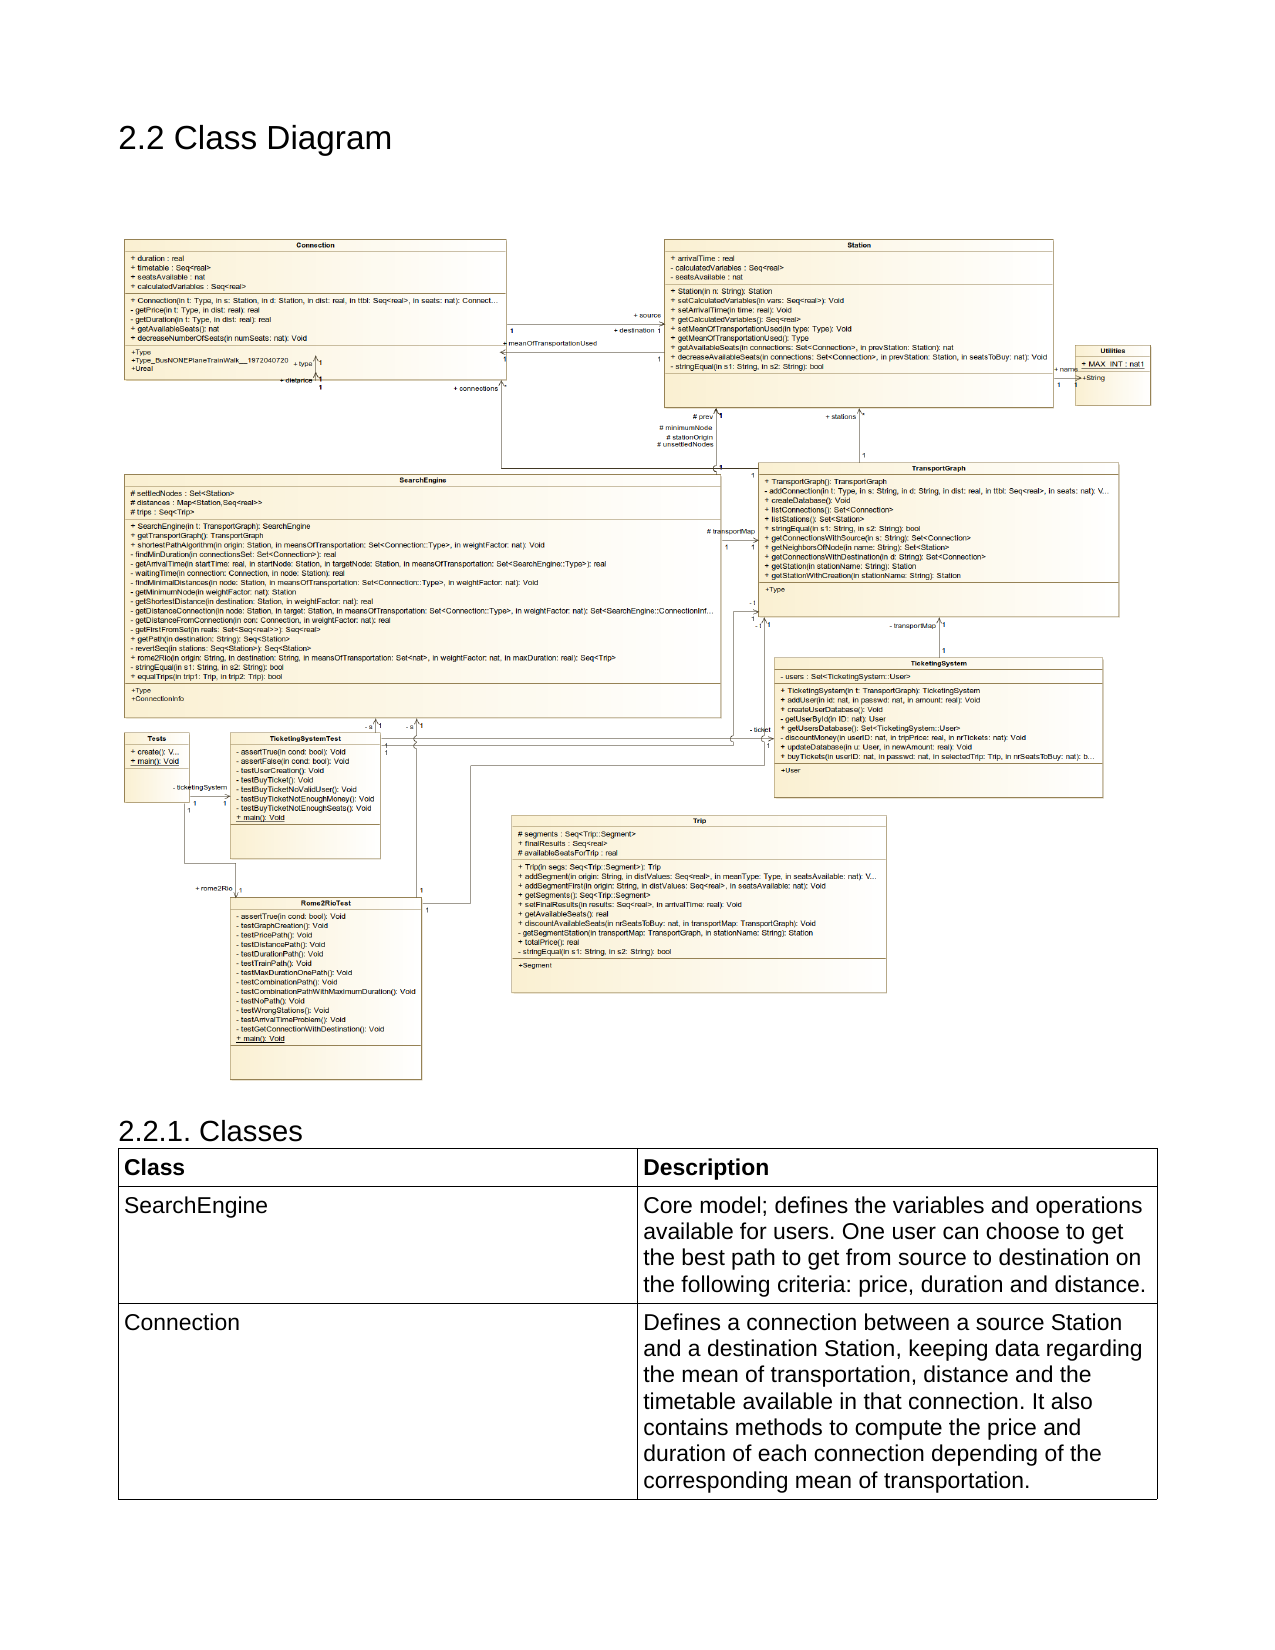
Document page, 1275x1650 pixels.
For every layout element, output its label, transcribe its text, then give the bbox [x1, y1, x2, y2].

table_cell Defines a connection between a source Station and a destination Station, keeping data regarding the mean of transportation, distance and the timetable available in that connection. It also contains methods to compute the price and duration of each connection depending of the corresponding mean of transportation. [638, 1304, 1157, 1499]
table_cell Core model; defines the variables and operations available for users. One user can choose to get the best path to get from source to destination on the following criteria: price, duration and distance. [638, 1187, 1157, 1303]
table_cell Connection [119, 1304, 637, 1499]
text 2.2 Class Diagram [118, 118, 1157, 157]
text 2.2.1. Classes [118, 1114, 1157, 1148]
table_header Class [119, 1149, 637, 1186]
table_cell SearchEngine [119, 1187, 637, 1303]
picture [118, 233, 1157, 1086]
table_header Description [638, 1149, 1157, 1186]
